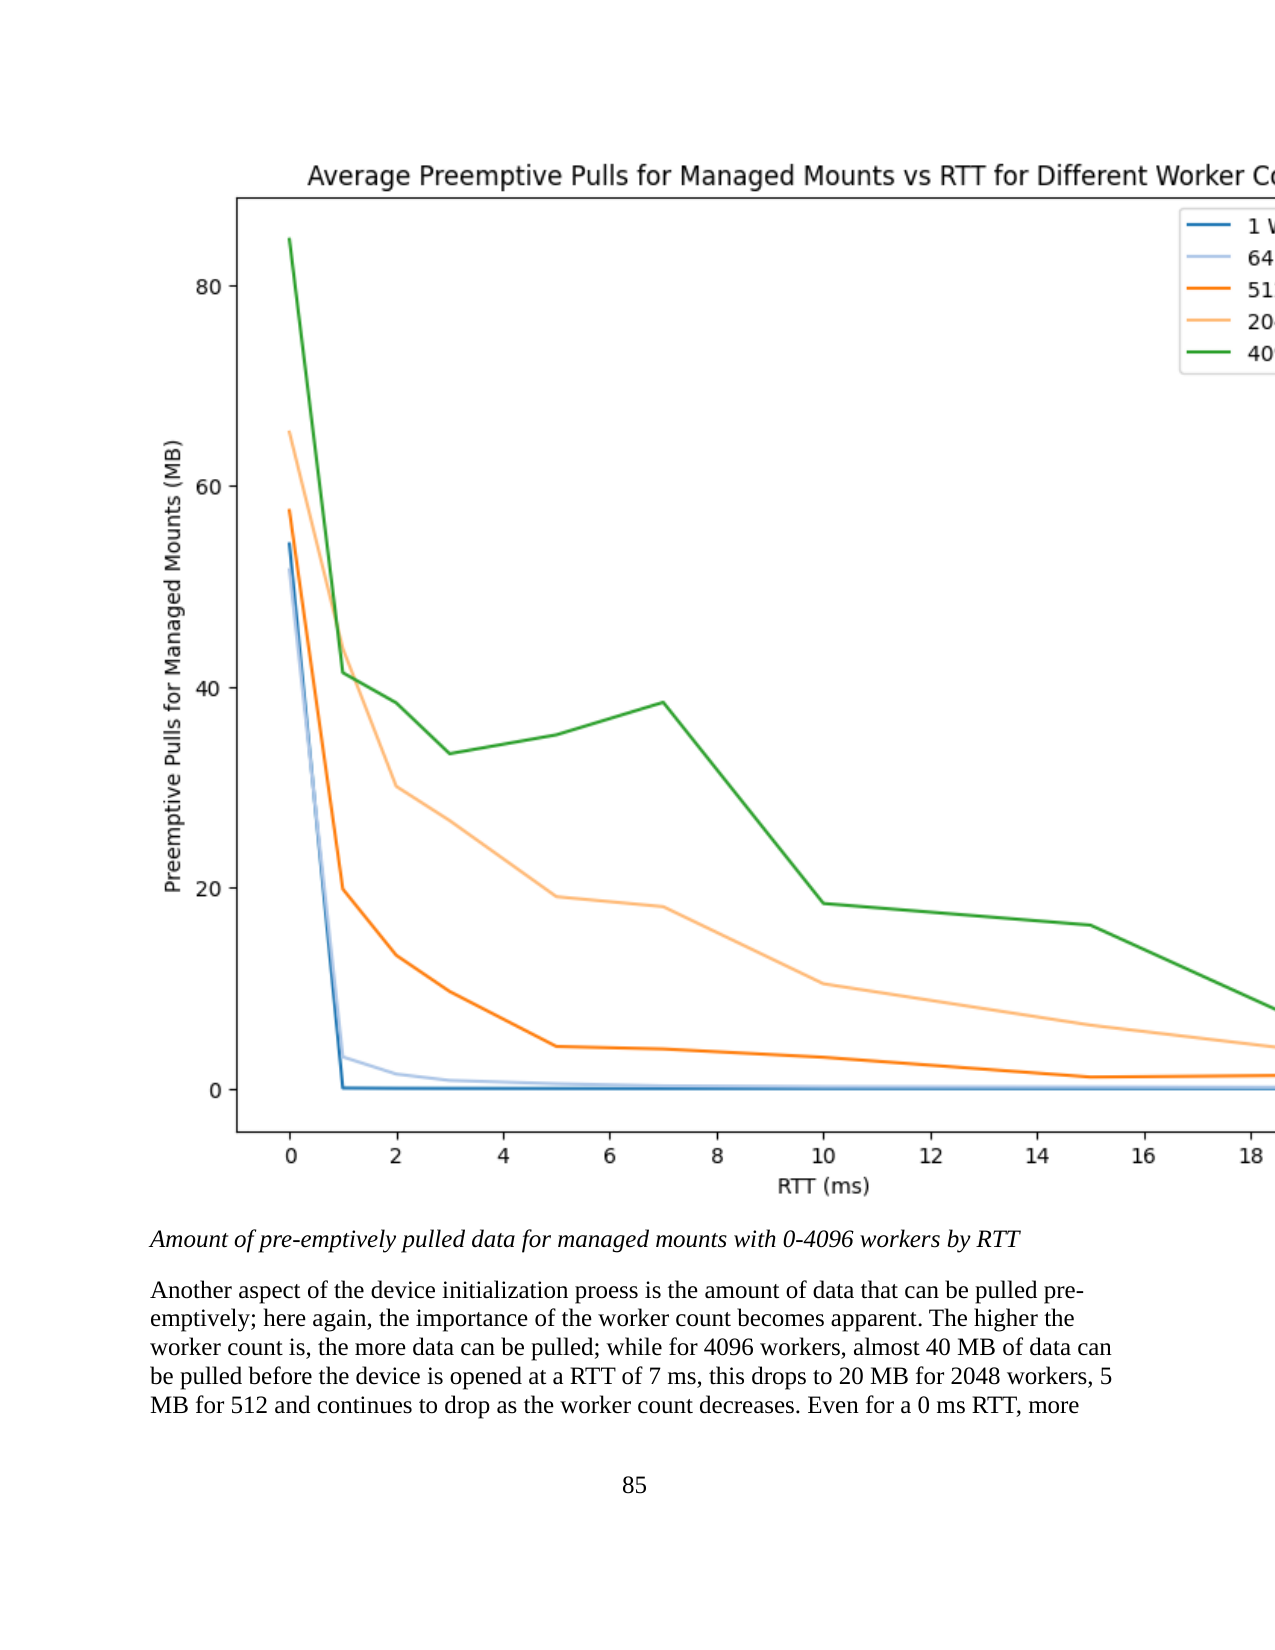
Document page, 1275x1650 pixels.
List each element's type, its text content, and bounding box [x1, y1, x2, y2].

text Amount of pre-emptively pulled data for managed mounts with 0-4096 workers by RTT [150, 1224, 1125, 1253]
text Another aspect of the device initialization proess is the amount of data that can be pulled pre-emptively; here again, the importance of the worker count becomes apparent. The higher the worker count is, the more data can be pulled; while for 4096 workers, almost 40 MB of data can be pulled before the device is opened at a RTT of 7 ms, this drops to 20 MB for 2048 workers, 5 MB for 512 and continues to drop as the worker count decreases. Even for a 0 ms RTT, more [150, 1275, 1125, 1418]
picture [150, 150, 1275, 1212]
